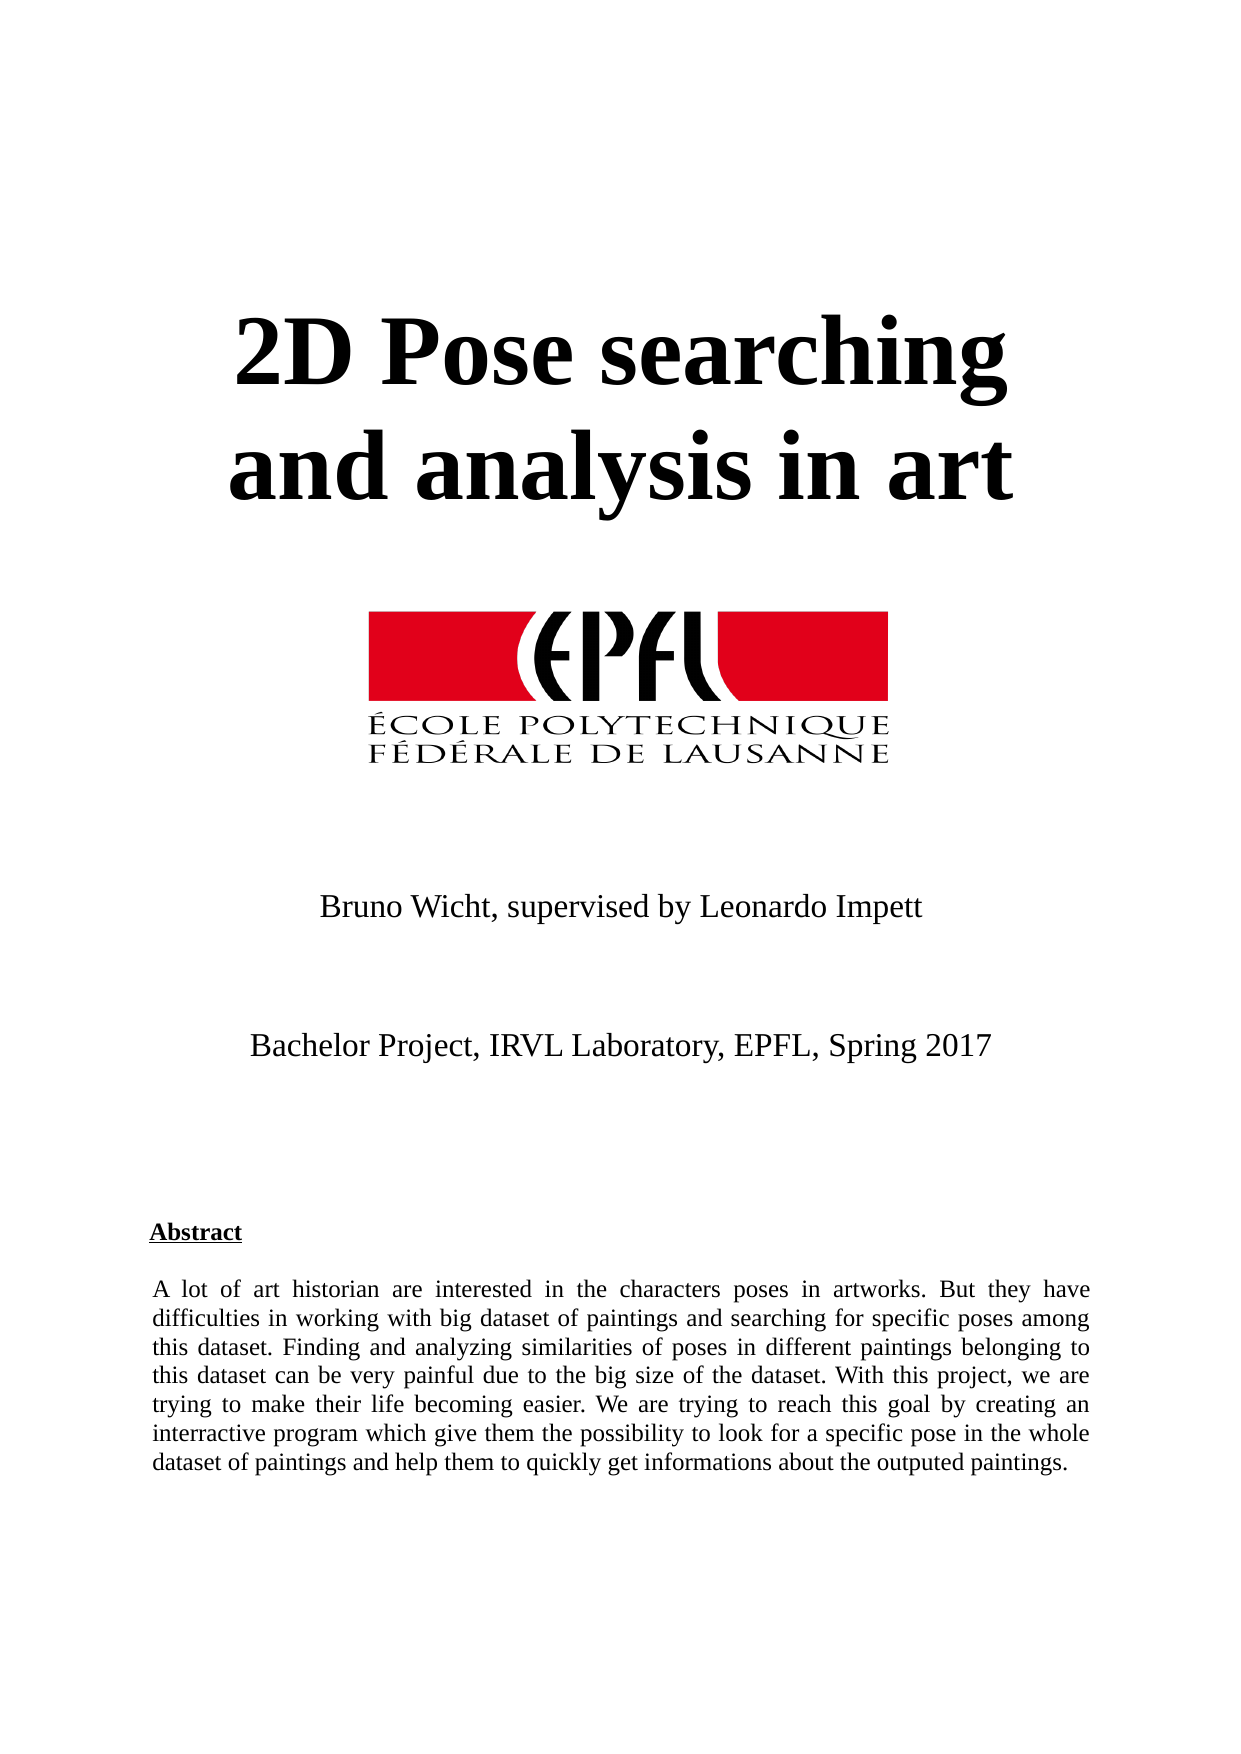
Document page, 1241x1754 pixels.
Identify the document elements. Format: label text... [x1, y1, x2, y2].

text 2D Pose searching and analysis in art [149, 291, 1093, 521]
text Bruno Wicht, supervised by Leonardo Impett [149, 886, 1093, 924]
text A lot of art historian are interested in the characters poses in artworks. But they have difficulties in working with big dataset of paintings and searching for specific poses among this dataset. Finding and analyzing similarities of poses in different paintings belonging to this dataset can be very painful due to the big size of the dataset. With this project, we are trying to make their life becoming easier. We are trying to reach this goal by creating an interractive program which give them the possibility to look for a specific pose in the whole dataset of paintings and help them to quickly get informations about the outputed paintings. [152, 1274, 1091, 1475]
picture [354, 602, 902, 771]
text Bachelor Project, IRVL Laboratory, EPFL, Spring 2017 [149, 1025, 1093, 1063]
text Abstract [149, 1217, 1091, 1245]
